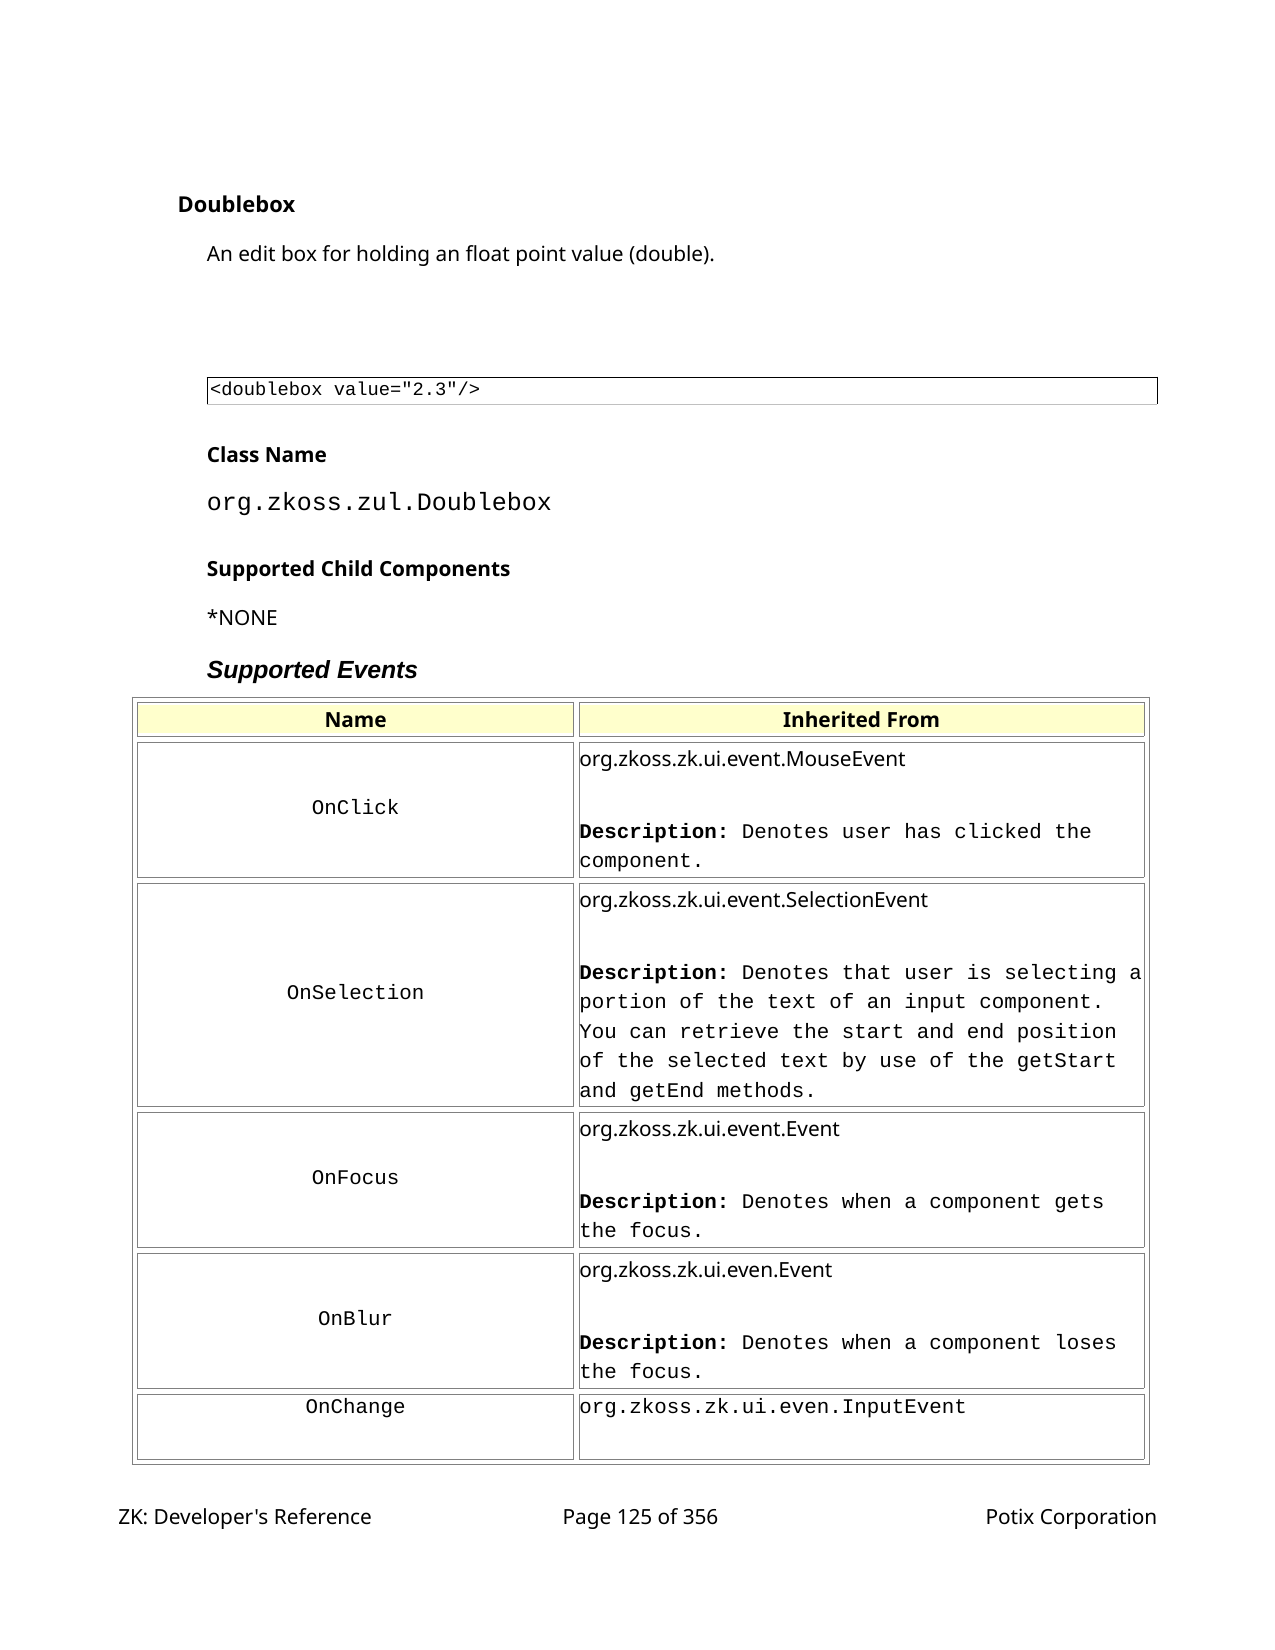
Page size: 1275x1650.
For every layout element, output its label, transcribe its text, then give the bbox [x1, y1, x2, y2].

table_cell org.zkoss.zk.ui.even.InputEvent [576, 1388, 1147, 1459]
table_cell OnBlur [134, 1247, 576, 1388]
text An edit box for holding an float point value (double). [207, 239, 1157, 268]
table_cell OnSelection [134, 877, 576, 1106]
subtitle Supported Events [207, 656, 1157, 684]
table_header Inherited From [576, 698, 1147, 736]
text *NONE [207, 603, 1157, 631]
subtitle Supported Child Components [207, 554, 1157, 583]
table_header Name [134, 698, 576, 736]
subtitle Doublebox [177, 189, 1157, 219]
table_cell org.zkoss.zk.ui.event.SelectionEvent Description: Denotes that user is selecting a portion of the text of an input component. You can retrieve the start and end position of the selected text by use of the getStart and getEnd methods. [576, 877, 1147, 1106]
subtitle Class Name [207, 441, 1157, 469]
text <doublebox value="2.3"/> [208, 378, 1157, 404]
table_cell org.zkoss.zk.ui.event.Event Description: Denotes when a component gets the focus. [576, 1106, 1147, 1247]
text org.zkoss.zul.Doublebox [207, 489, 1157, 518]
table_cell org.zkoss.zk.ui.event.MouseEvent Description: Denotes user has clicked the component. [576, 736, 1147, 877]
table_cell OnChange [134, 1388, 576, 1459]
table_cell OnFocus [134, 1106, 576, 1247]
table_cell OnClick [134, 736, 576, 877]
table_cell org.zkoss.zk.ui.even.Event Description: Denotes when a component loses the focus. [576, 1247, 1147, 1388]
